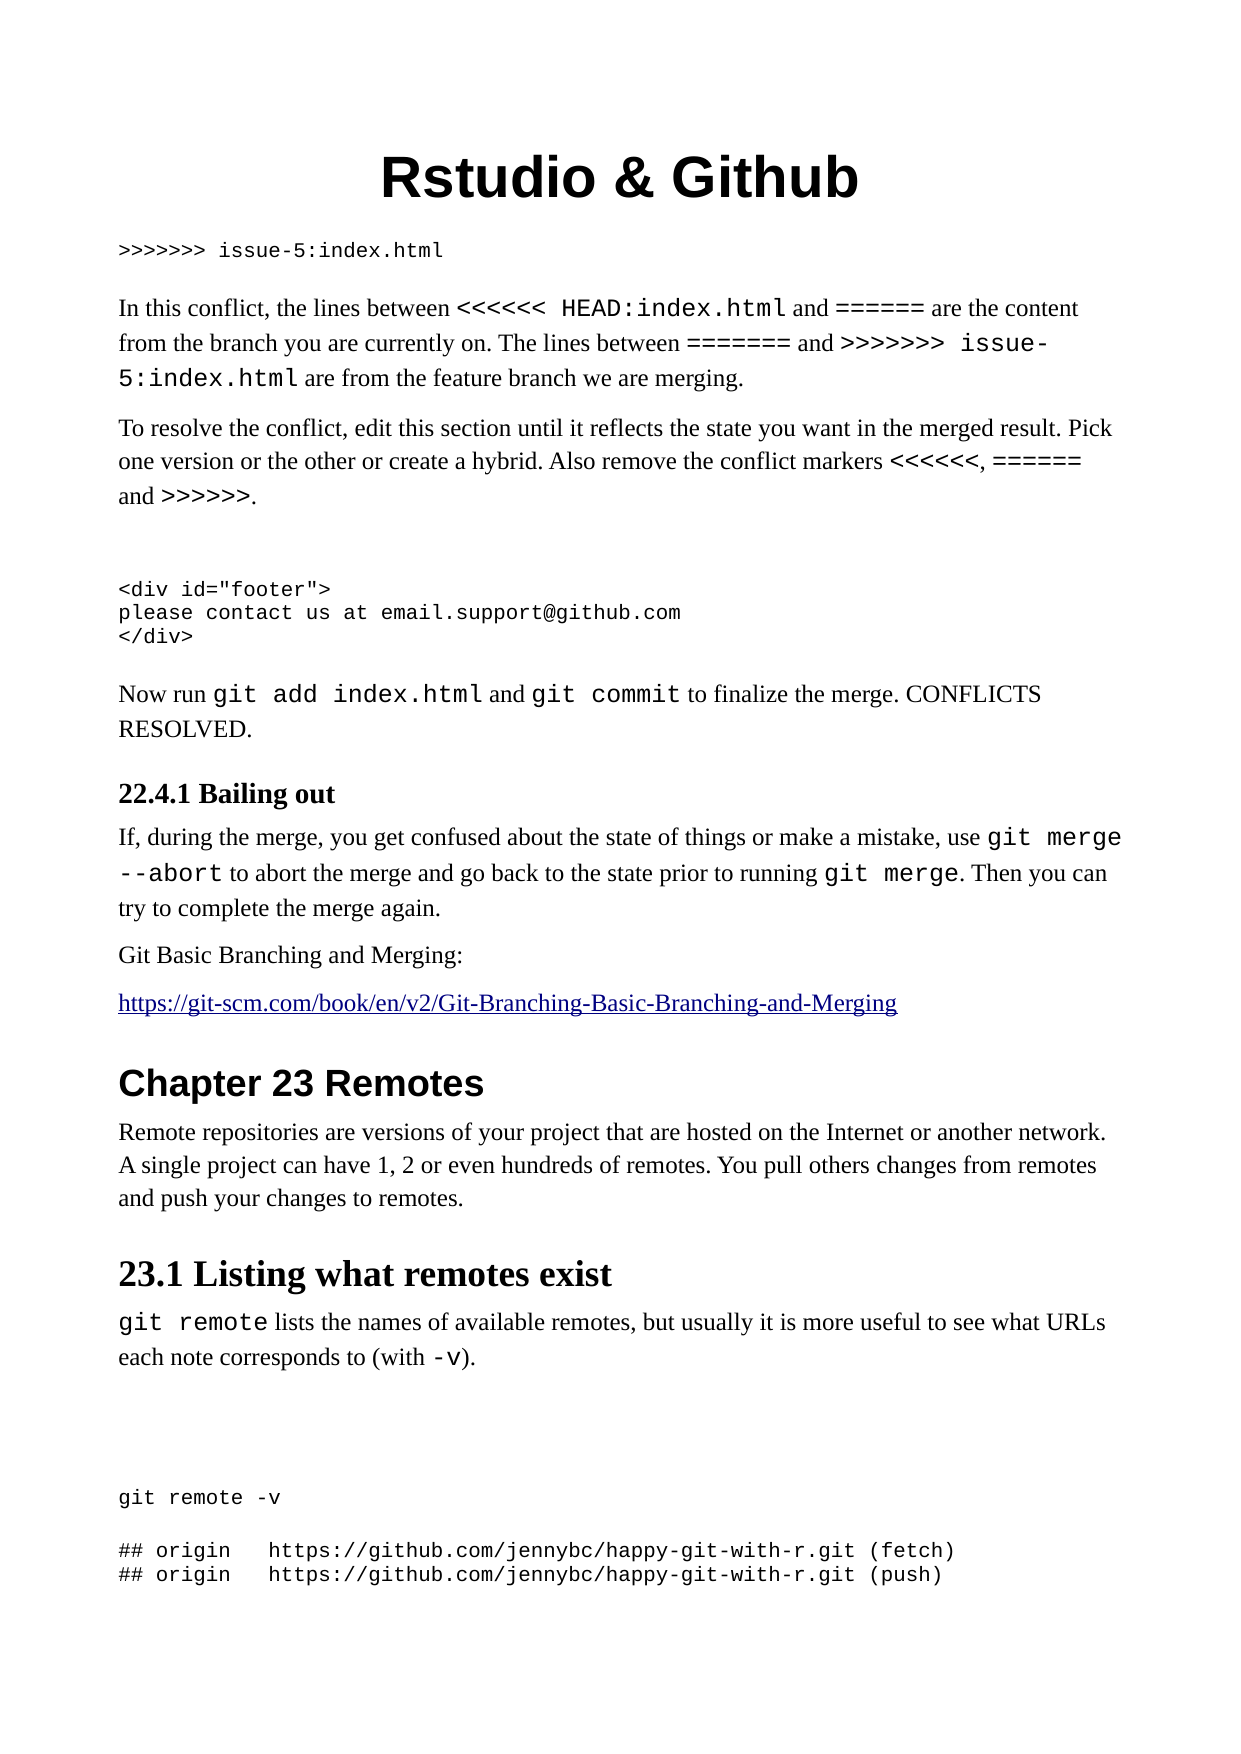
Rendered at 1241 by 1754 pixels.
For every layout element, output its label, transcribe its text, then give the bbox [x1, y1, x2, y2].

text ## origin https://github.com/jennybc/happy-git-with-r.git (push) [118, 1564, 1122, 1587]
text git remote lists the names of available remotes, but usually it is more useful to see what URLs each note corresponds to (with -v). [118, 1307, 1122, 1373]
text ## origin https://github.com/jennybc/happy-git-with-r.git (fetch) [118, 1540, 1122, 1564]
text >>>>>>> issue-5:index.html [118, 240, 1122, 263]
subtitle Chapter 23 Remotes [118, 1061, 1122, 1104]
text </div> [118, 626, 1122, 650]
text Now run git add index.html and git commit to finalize the merge. CONFLICTS RESOLVED. [118, 679, 1122, 743]
text To resolve the conflict, edit this section until it reflects the state you want in the merged result. Pick one version or the other or create a hybrid. Also remove the conflict markers <<<<<<, ====== and >>>>>>. [118, 413, 1122, 512]
text If, during the merge, you get confused about the state of things or make a mistake, use git merge --abort to abort the merge and go back to the state prior to running git merge. Then you can try to complete the merge again. [118, 822, 1122, 921]
text git remote -v [118, 1487, 1122, 1511]
text <div id="footer"> [118, 579, 1122, 602]
subtitle 22.4.1 Bailing out [118, 776, 1122, 810]
text In this conflict, the lines between <<<<<< HEAD:index.html and ====== are the content from the branch you are currently on. The lines between ======= and >>>>>>> issue-5:index.html are from the feature branch we are merging. [118, 293, 1122, 394]
text Remote repositories are versions of your project that are hosted on the Internet or another network. A single project can have 1, 2 or even hundreds of remotes. You pull others changes from remotes and push your changes to remotes. [118, 1117, 1122, 1211]
text please contact us at email.support@github.com [118, 602, 1122, 626]
text Git Basic Branching and Merging: [118, 940, 1122, 969]
text https://git-scm.com/book/en/v2/Git-Branching-Basic-Branching-and-Merging [118, 988, 1122, 1017]
subtitle 23.1 Listing what remotes exist [118, 1251, 1122, 1294]
